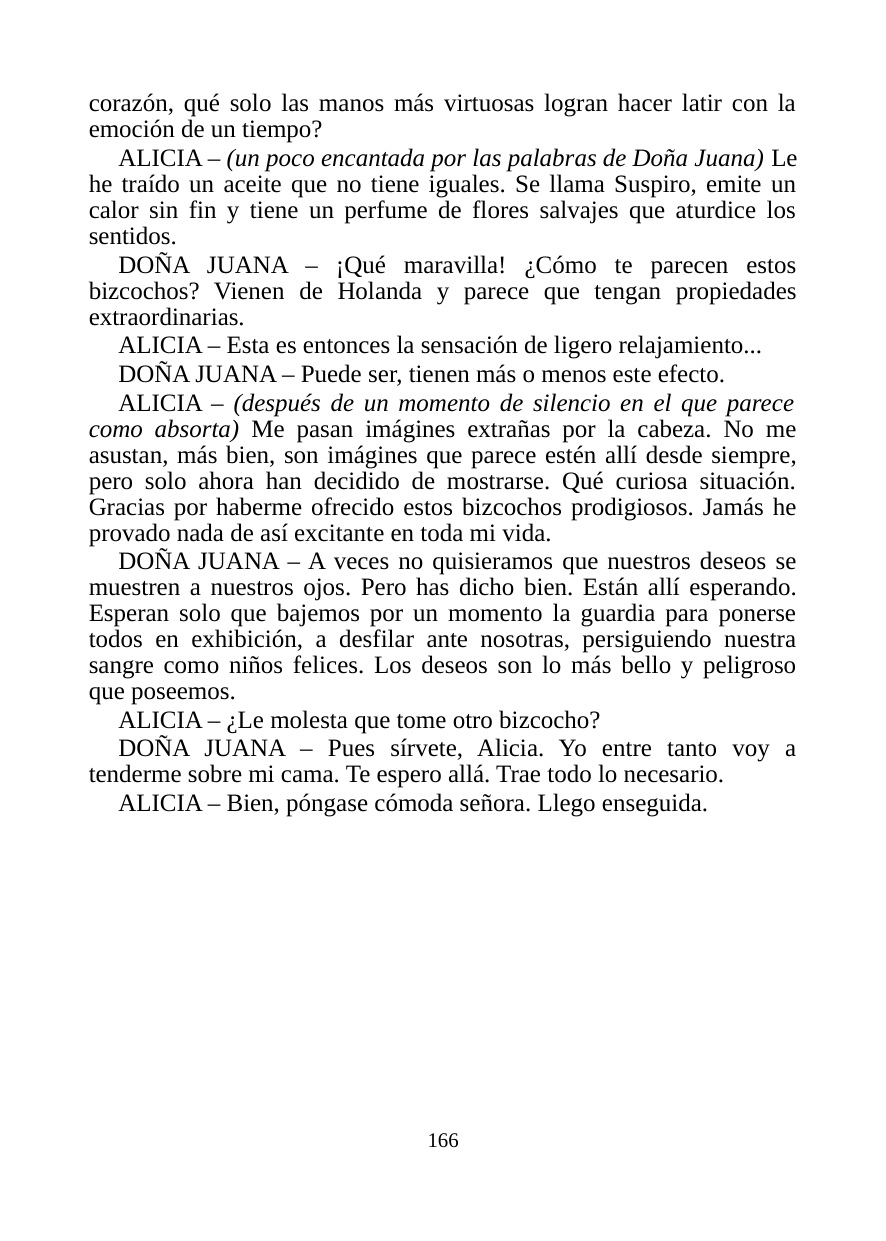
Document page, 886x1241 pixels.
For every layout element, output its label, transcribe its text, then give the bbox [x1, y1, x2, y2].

text ALICIA – (después de un momento de silencio en el que parece como absorta) Me pasan imágines extrañas por la cabeza. No me asustan, más bien, son imágines que parece estén allí desde siempre, pero solo ahora han decidido de mostrarse. Qué curiosa situación. Gracias por haberme ofrecido estos bizcochos prodigiosos. Jamás he provado nada de así excitante en toda mi vida. [88, 388, 797, 546]
text DOÑA JUANA – ¡Qué maravilla! ¿Cómo te parecen estos bizcochos? Vienen de Holanda y parece que tengan propiedades extraordinarias. [88, 250, 797, 330]
text DOÑA JUANA – Puede ser, tienen más o menos este efecto. [88, 359, 797, 388]
text DOÑA JUANA – A veces no quisieramos que nuestros deseos se muestren a nuestros ojos. Pero has dicho bien. Están allí esperando. Esperan solo que bajemos por un momento la guardia para ponerse todos en exhibición, a desfilar ante nosotras, persiguiendo nuestra sangre como niños felices. Los deseos son lo más bello y peligroso que poseemos. [88, 546, 797, 705]
text DOÑA JUANA – Pues sírvete, Alicia. Yo entre tanto voy a tenderme sobre mi cama. Te espero allá. Trae todo lo necesario. [88, 733, 797, 788]
text ALICIA – (un poco encantada por las palabras de Doña Juana) Le he traído un aceite que no tiene iguales. Se llama Suspiro, emite un calor sin fin y tiene un perfume de flores salvajes que aturdice los sentidos. [88, 143, 797, 250]
text ALICIA – Esta es entonces la sensación de ligero relajamiento... [88, 330, 797, 359]
text ALICIA – Bien, póngase cómoda señora. Llego enseguida. [88, 788, 797, 817]
text ALICIA – ¿Le molesta que tome otro bizcocho? [88, 705, 797, 733]
text corazón, qué solo las manos más virtuosas logran hacer latir con la emoción de un tiempo? [88, 88, 797, 143]
